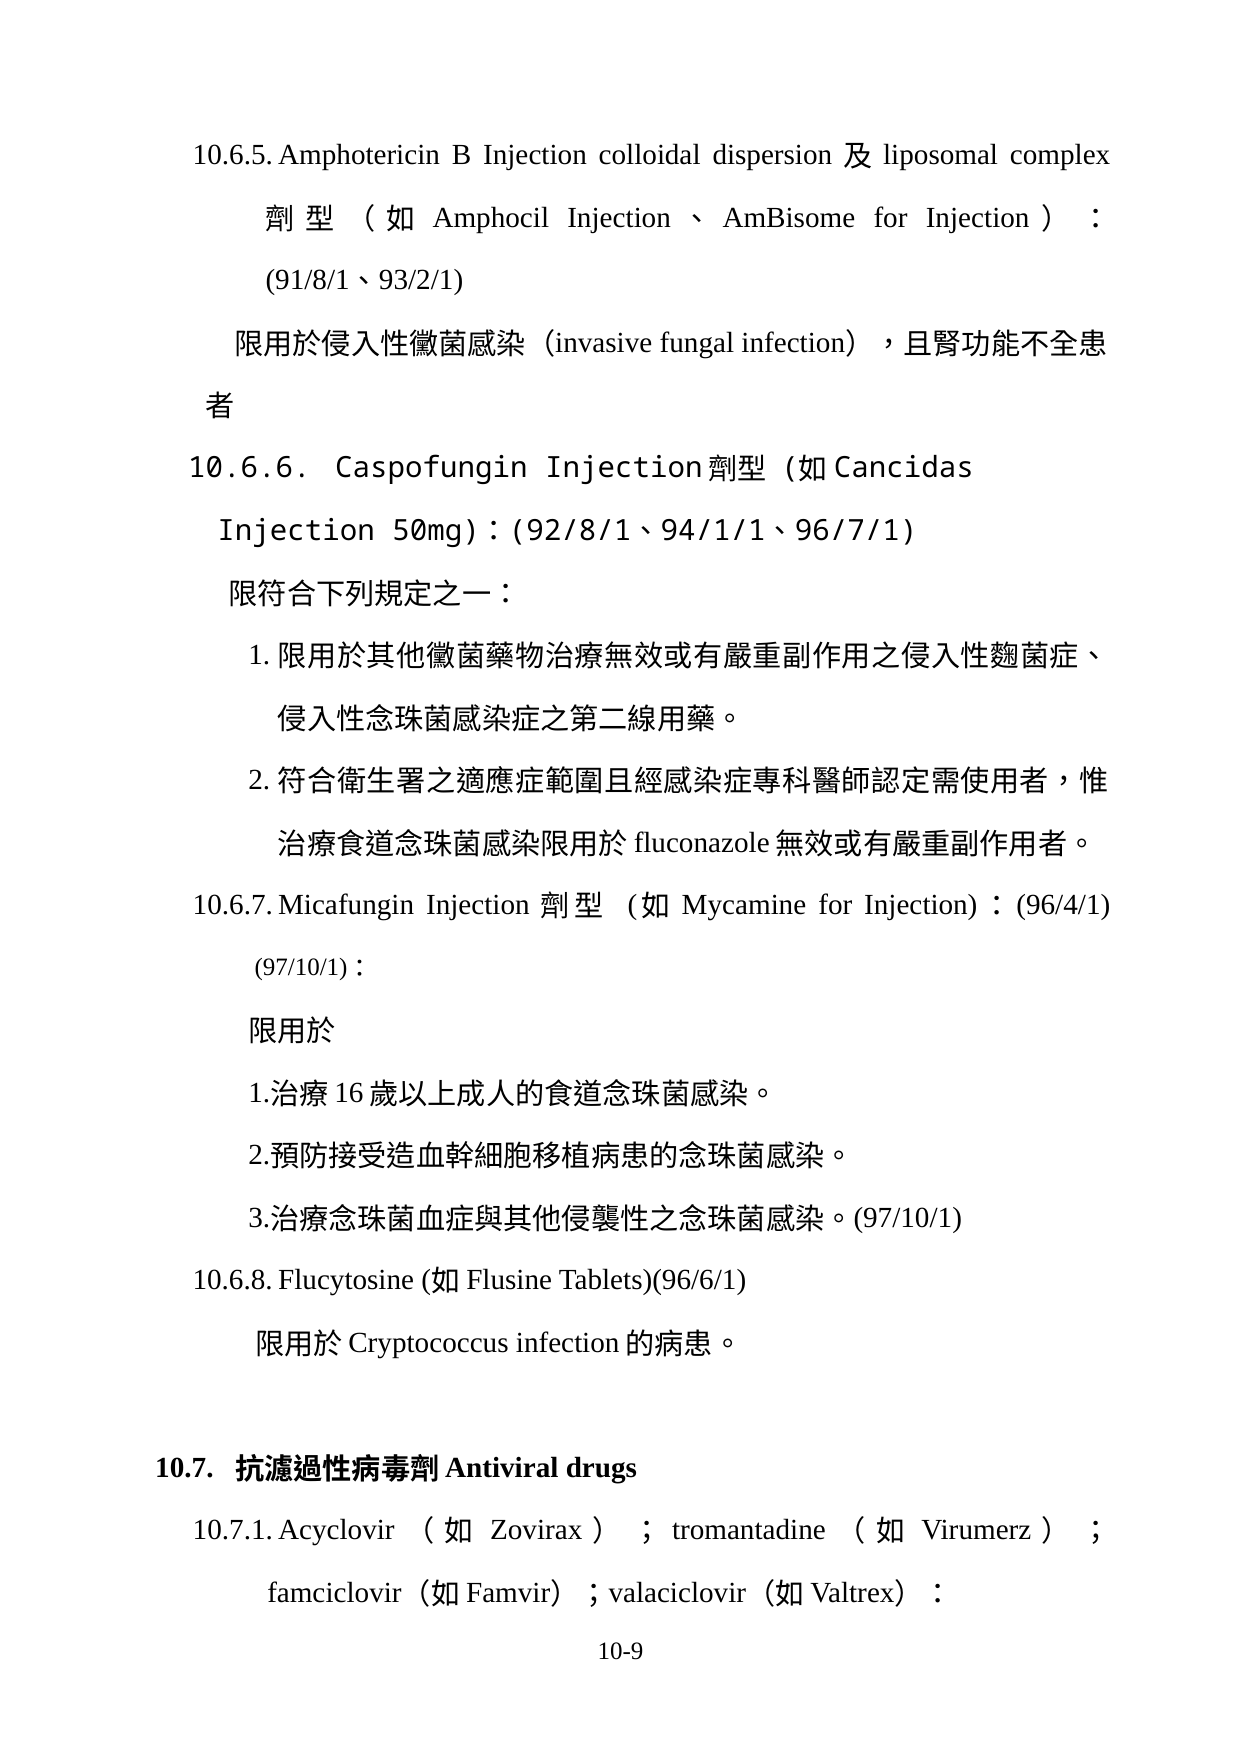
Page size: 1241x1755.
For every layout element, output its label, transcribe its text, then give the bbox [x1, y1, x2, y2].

text 限用於侵入性黴菌感染（invasive fungal infection），且腎功能不全患者 [205, 300, 1110, 425]
text 限符合下列規定之一： [228, 550, 1110, 612]
text 1. 限用於其他黴菌藥物治療無效或有嚴重副作用之侵入性麴菌症、侵入性念珠菌感染症之第二線用藥。 [248, 612, 1110, 737]
text 10.6.5. Amphotericin B Injection colloidal dispersion及liposomal complex劑型（如Amphocil Injection、AmBisome for Injection）：(91/8/1、93/2/1) [192, 112, 1110, 300]
text 1.治療16歲以上成人的食道念珠菌感染。 [248, 1050, 1110, 1112]
text 10.6.6. Caspofungin Injection劑型 (如Cancidas Injection 50mg)：(92/8/1、94/1/1、96/7/1) [188, 425, 1110, 550]
text 限用於Cryptococcus infection的病患。 [192, 1300, 1110, 1362]
text 10.6.8. Flucytosine (如Flusine Tablets)(96/6/1) [130, 1237, 1110, 1300]
text 10.7.1. Acyclovir（如Zovirax）；tromantadine（如Virumerz）；famciclovir（如Famvir）；valaciclovir（如Valtrex）： [192, 1487, 1110, 1612]
text 3.治療念珠菌血症與其他侵襲性之念珠菌感染。(97/10/1) [248, 1175, 1110, 1237]
subtitle 10.7. 抗濾過性病毒劑Antiviral drugs [146, 1425, 1110, 1487]
text 10.6.7. Micafungin Injection劑型 (如Mycamine for Injection)：(96/4/1) (97/10/1)： [192, 862, 1110, 987]
text 限用於 [248, 987, 1110, 1050]
text 2. 符合衛生署之適應症範圍且經感染症專科醫師認定需使用者，惟治療食道念珠菌感染限用於fluconazole無效或有嚴重副作用者。 [248, 737, 1110, 862]
text 2.預防接受造血幹細胞移植病患的念珠菌感染。 [248, 1112, 1110, 1175]
